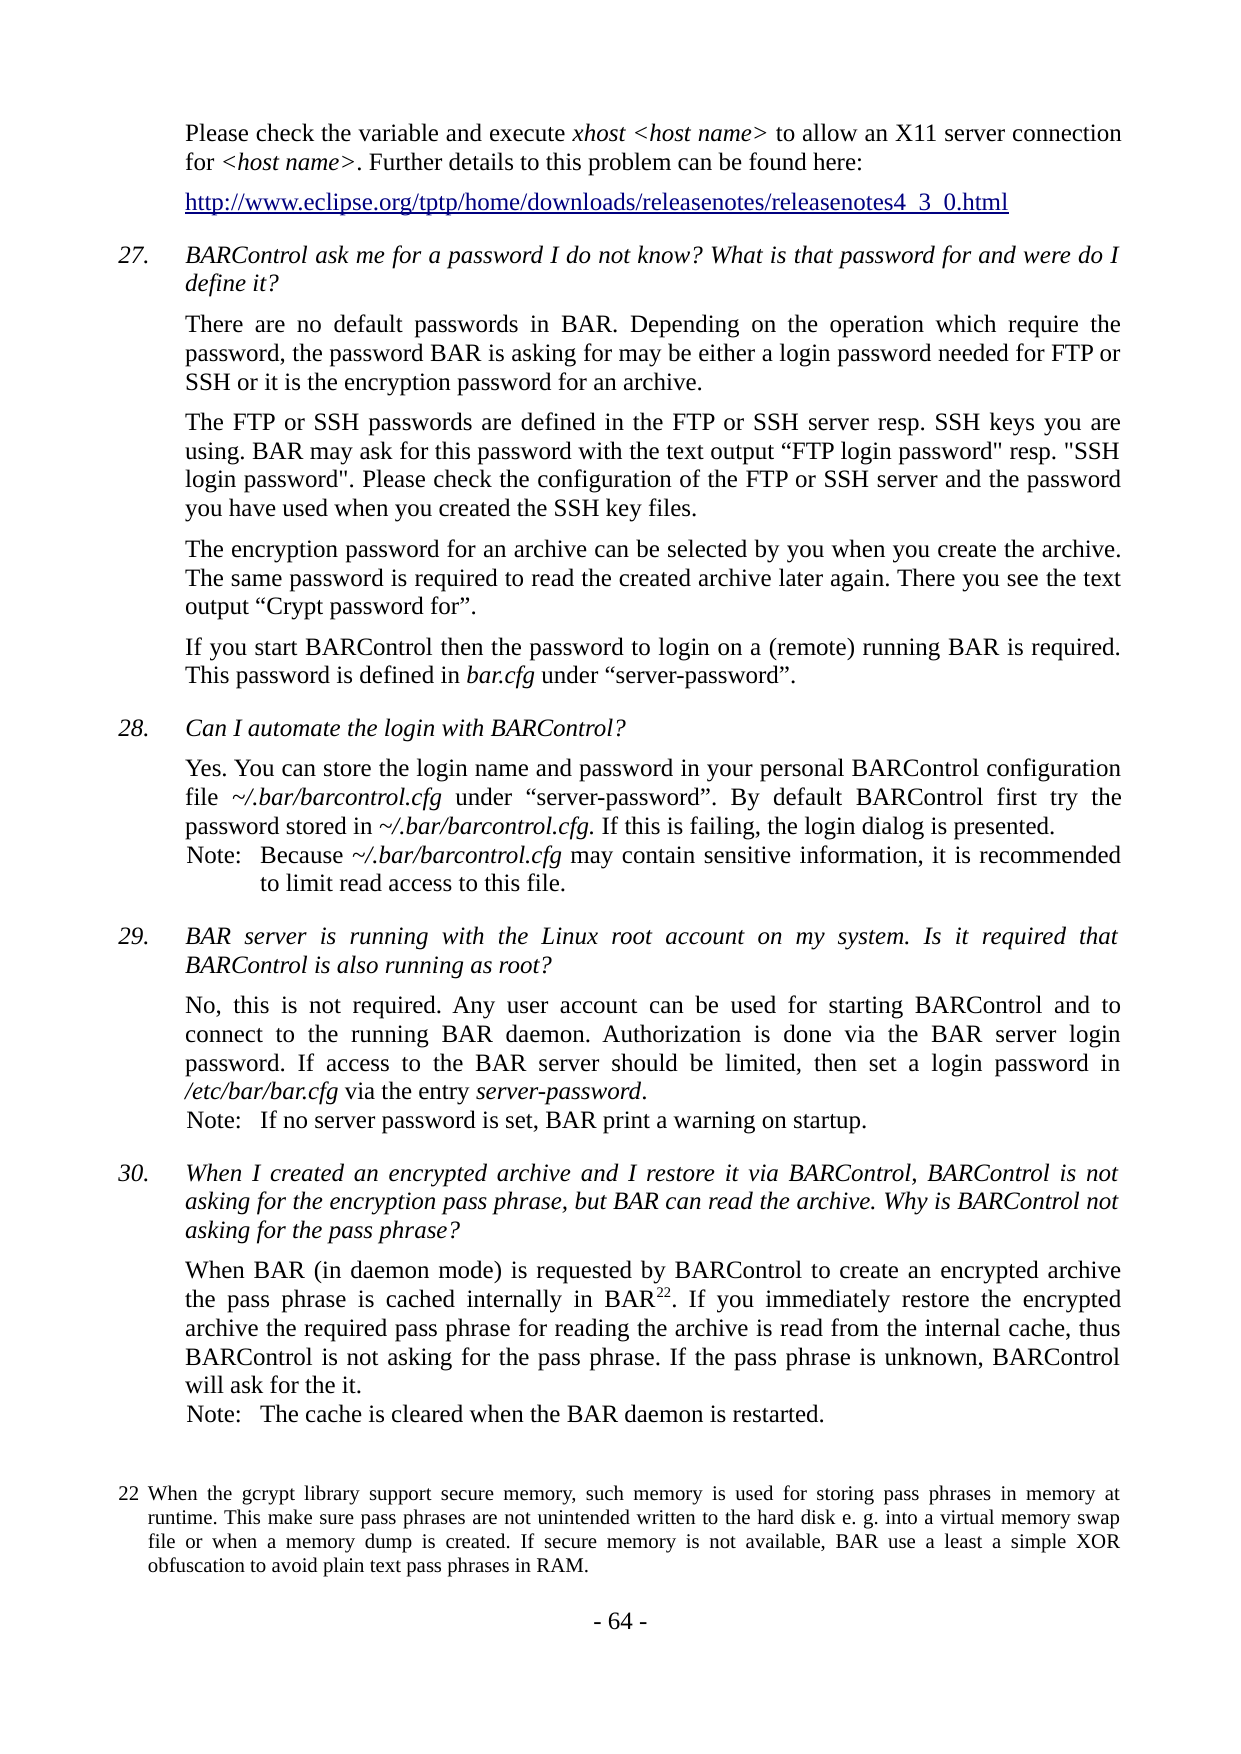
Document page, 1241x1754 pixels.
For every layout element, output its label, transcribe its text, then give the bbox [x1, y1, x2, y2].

list When I created an encrypted archive and I restore it via BARControl, BARControl is not asking for the encryption pass phrase, but BAR can read the archive. Why is BARControl not asking for the pass phrase? [118, 1158, 1122, 1244]
text When the gcrypt library support secure memory, such memory is used for storing pass phrases in memory at runtime. This make sure pass phrases are not unintended written to the hard disk e. g. into a virtual memory swap file or when a memory dump is created. If secure memory is not available, BAR use a least a simple XOR obfuscation to avoid plain text pass phrases in RAM. [118, 1481, 1122, 1577]
list BAR server is running with the Linux root account on my system. Is it required that BARControl is also running as root? [118, 921, 1122, 978]
text When BAR (in daemon mode) is requested by BARControl to create an encrypted archive the pass phrase is cached internally in BAR. If you immediately restore the encrypted archive the required pass phrase for reading the archive is read from the internal cache, thus BARControl is not asking for the pass phrase. If the pass phrase is unknown, BARControl will ask for the it. [185, 1256, 1122, 1399]
text If you start BARControl then the password to login on a (remote) running BAR is required. This password is defined in bar.cfg under “server-password”. [185, 632, 1122, 689]
text Note: The cache is cleared when the BAR daemon is restarted. [186, 1399, 1122, 1428]
list Can I automate the login with BARControl? [118, 713, 1122, 742]
text Yes. You can store the login name and password in your personal BARControl configuration file ~/.bar/barcontrol.cfg under “server-password”. By default BARControl first try the password stored in ~/.bar/barcontrol.cfg. If this is failing, the login dialog is presented. [185, 753, 1122, 840]
text The FTP or SSH passwords are defined in the FTP or SSH server resp. SSH keys you are using. BAR may ask for this password with the text output “FTP login password" resp. "SSH login password". Please check the configuration of the FTP or SSH server and the password you have used when you created the SSH key files. [185, 407, 1122, 522]
text Note: If no server password is set, BAR print a warning on startup. [186, 1105, 1122, 1134]
text No, this is not required. Any user account can be used for starting BARControl and to connect to the running BAR daemon. Authorization is done via the BAR server login password. If access to the BAR server should be limited, then set a login password in /etc/bar/bar.cfg via the entry server-password. [185, 990, 1122, 1105]
text Note: Because ~/.bar/barcontrol.cfg may contain sensitive information, it is recommended to limit read access to this file. [186, 840, 1122, 897]
text http://www.eclipse.org/tptp/home/downloads/releasenotes/releasenotes4_3_0.html [185, 187, 1122, 216]
list BARControl ask me for a password I do not know? What is that password for and were do I define it? [118, 240, 1122, 297]
text Please check the variable and execute xhost <host name> to allow an X11 server connection for <host name>. Further details to this problem can be found here: [185, 118, 1122, 176]
text The encryption password for an archive can be selected by you when you create the archive. The same password is required to read the created archive later again. There you see the text output “Crypt password for”. [185, 534, 1122, 620]
text There are no default passwords in BAR. Depending on the operation which require the password, the password BAR is asking for may be either a login password needed for FTP or SSH or it is the encryption password for an archive. [185, 309, 1122, 395]
